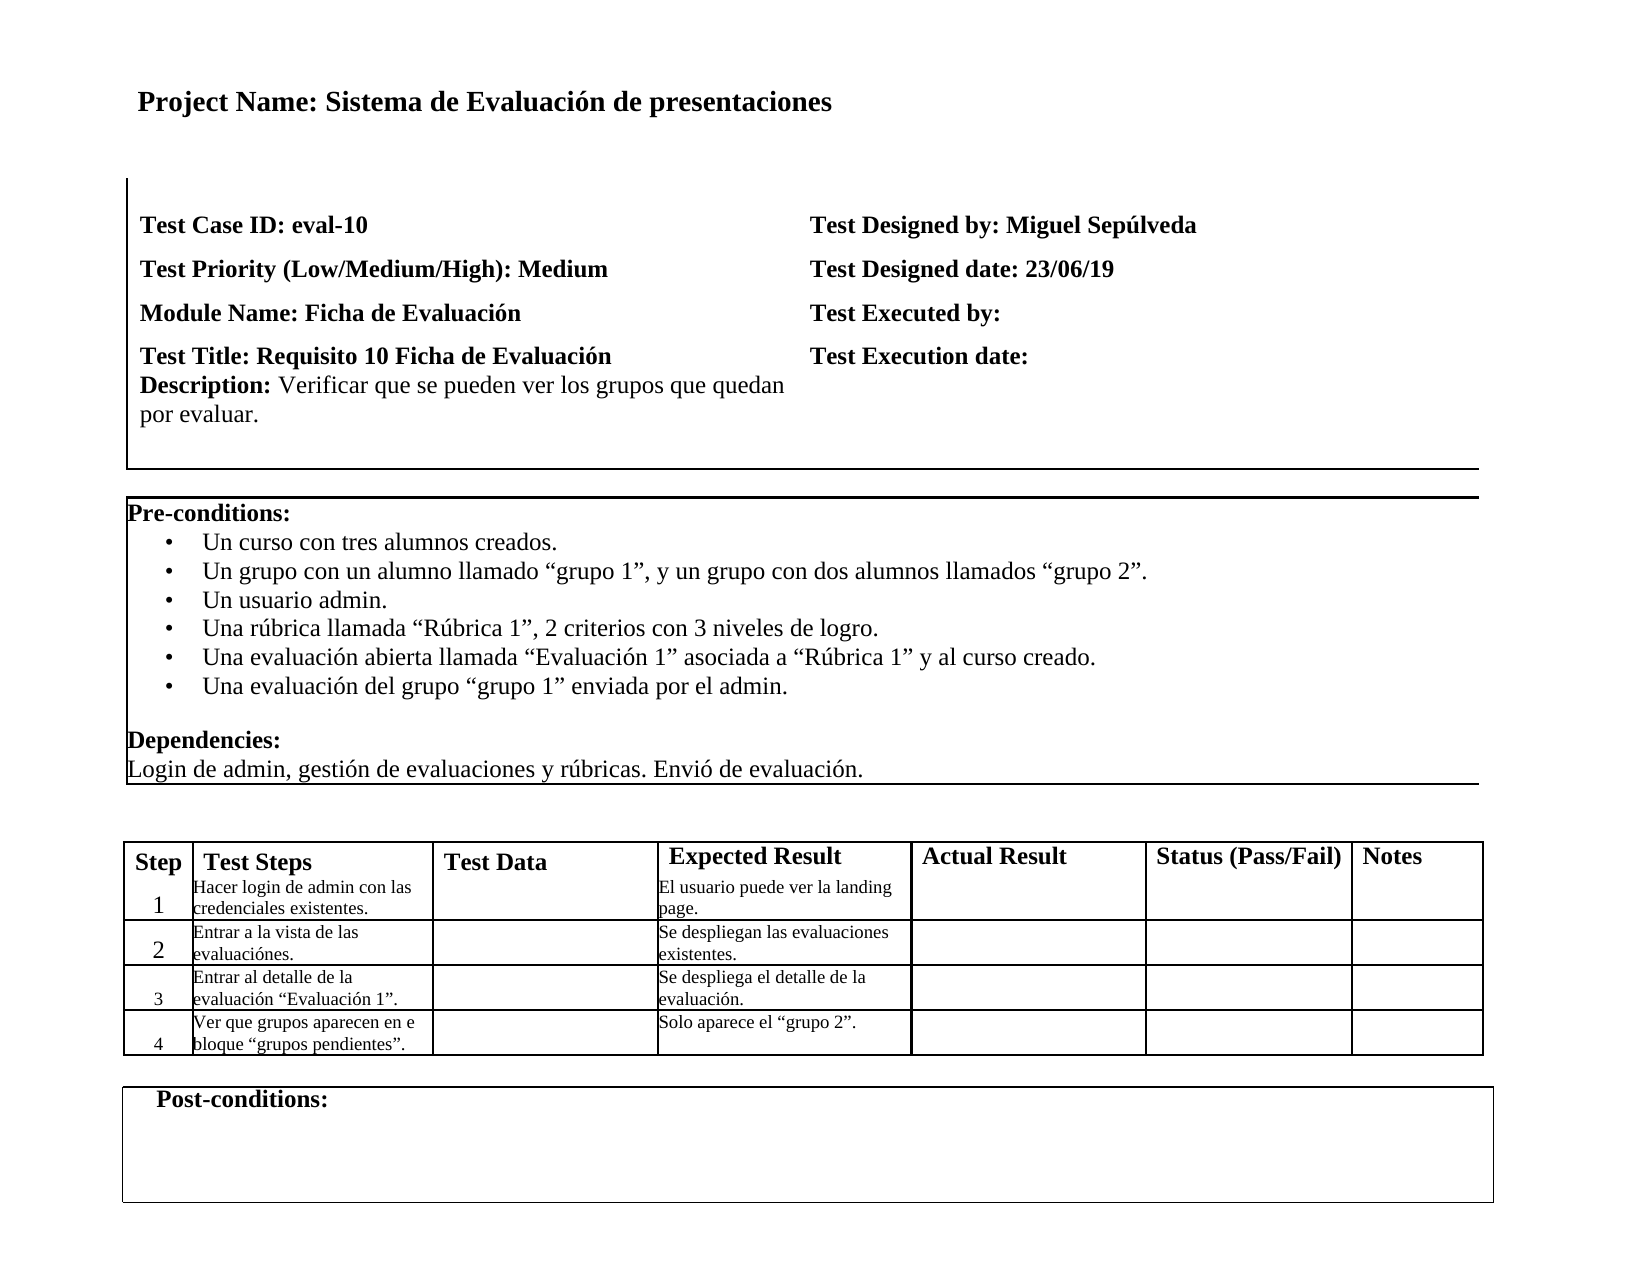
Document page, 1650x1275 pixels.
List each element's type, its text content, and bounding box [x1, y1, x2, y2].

table_cell Entrar al detalle de la evaluación “Evaluación 1”. [194, 966, 432, 1009]
table_header Test Data [434, 843, 657, 876]
table_cell [434, 1011, 657, 1054]
table_header Status (Pass/Fail) [1147, 843, 1351, 876]
table_cell Ver que grupos aparecen en e bloque “grupos pendientes”. [194, 1011, 432, 1054]
text Post-conditions: [156, 1088, 1493, 1113]
table_cell Pre-conditions: Un curso con tres alumnos creados. Un grupo con un alumno llamado “grupo 1”, y un grupo con dos alumnos llamados “grupo 2”. Un usuario admin. Una rúbrica llamada “Rúbrica 1”, 2 criterios con 3 niveles de logro. Una evaluación abierta llamada “Evaluación 1” asociada a “Rúbrica 1” y al curso creado. Una evaluación del grupo “grupo 1” enviada por el admin. [128, 499, 1479, 725]
table_cell [128, 428, 809, 468]
table_cell Test Executed by: [810, 283, 1479, 327]
table_cell Solo aparece el “grupo 2”. [659, 1011, 910, 1054]
table_cell [810, 370, 1479, 428]
table_cell 2 [125, 921, 192, 964]
table_cell Test Title: Requisito 10 Ficha de Evaluación [128, 327, 809, 370]
table_cell [434, 921, 657, 964]
table_cell [913, 876, 1145, 919]
table_header Notes [1353, 843, 1482, 876]
table_header Expected Result [659, 843, 910, 876]
table_cell [913, 1011, 1145, 1054]
table_cell Test Execution date: [810, 327, 1479, 370]
table_cell 1 [125, 876, 192, 919]
table_cell [1147, 921, 1351, 964]
table_cell [810, 470, 1479, 496]
table_cell [127, 121, 1479, 178]
table_cell 3 [125, 966, 192, 1009]
table_header Project Name: Sistema de Evaluación de presentaciones [127, 73, 1479, 121]
table_cell [1353, 1011, 1482, 1054]
table_cell Test Designed by: Miguel Sepúlveda [810, 178, 1479, 239]
table_cell Dependencies: Login de admin, gestión de evaluaciones y rúbricas. Envió de evaluación. [128, 725, 1479, 782]
table_cell El usuario puede ver la landing page. [659, 876, 910, 919]
table_header Test Steps [194, 843, 432, 876]
table_cell [1353, 876, 1482, 919]
table_cell [913, 921, 1145, 964]
table_cell Hacer login de admin con las credenciales existentes. [194, 876, 432, 919]
table_cell Module Name: Ficha de Evaluación [128, 283, 809, 327]
table_cell Test Designed date: 23/06/19 [810, 239, 1479, 283]
table_header Step [125, 843, 192, 876]
table_header Actual Result [913, 843, 1145, 876]
table_cell 4 [125, 1011, 192, 1054]
table_cell Se despliegan las evaluaciones existentes. [659, 921, 910, 964]
table_cell [127, 470, 809, 496]
table_cell [1147, 876, 1351, 919]
table_cell Description: Verificar que se pueden ver los grupos que quedan por evaluar. [128, 370, 809, 428]
table_cell Entrar a la vista de las evaluaciónes. [194, 921, 432, 964]
table_cell [913, 966, 1145, 1009]
table_cell [434, 876, 657, 919]
table_cell [434, 966, 657, 1009]
table_cell [1353, 966, 1482, 1009]
table_cell [1147, 966, 1351, 1009]
table_cell [1147, 1011, 1351, 1054]
table_cell [810, 428, 1479, 468]
table_cell Se despliega el detalle de la evaluación. [659, 966, 910, 1009]
table_cell [1353, 921, 1482, 964]
table_cell Test Priority (Low/Medium/High): Medium [128, 239, 809, 283]
table_cell Test Case ID: eval-10 [128, 178, 809, 239]
